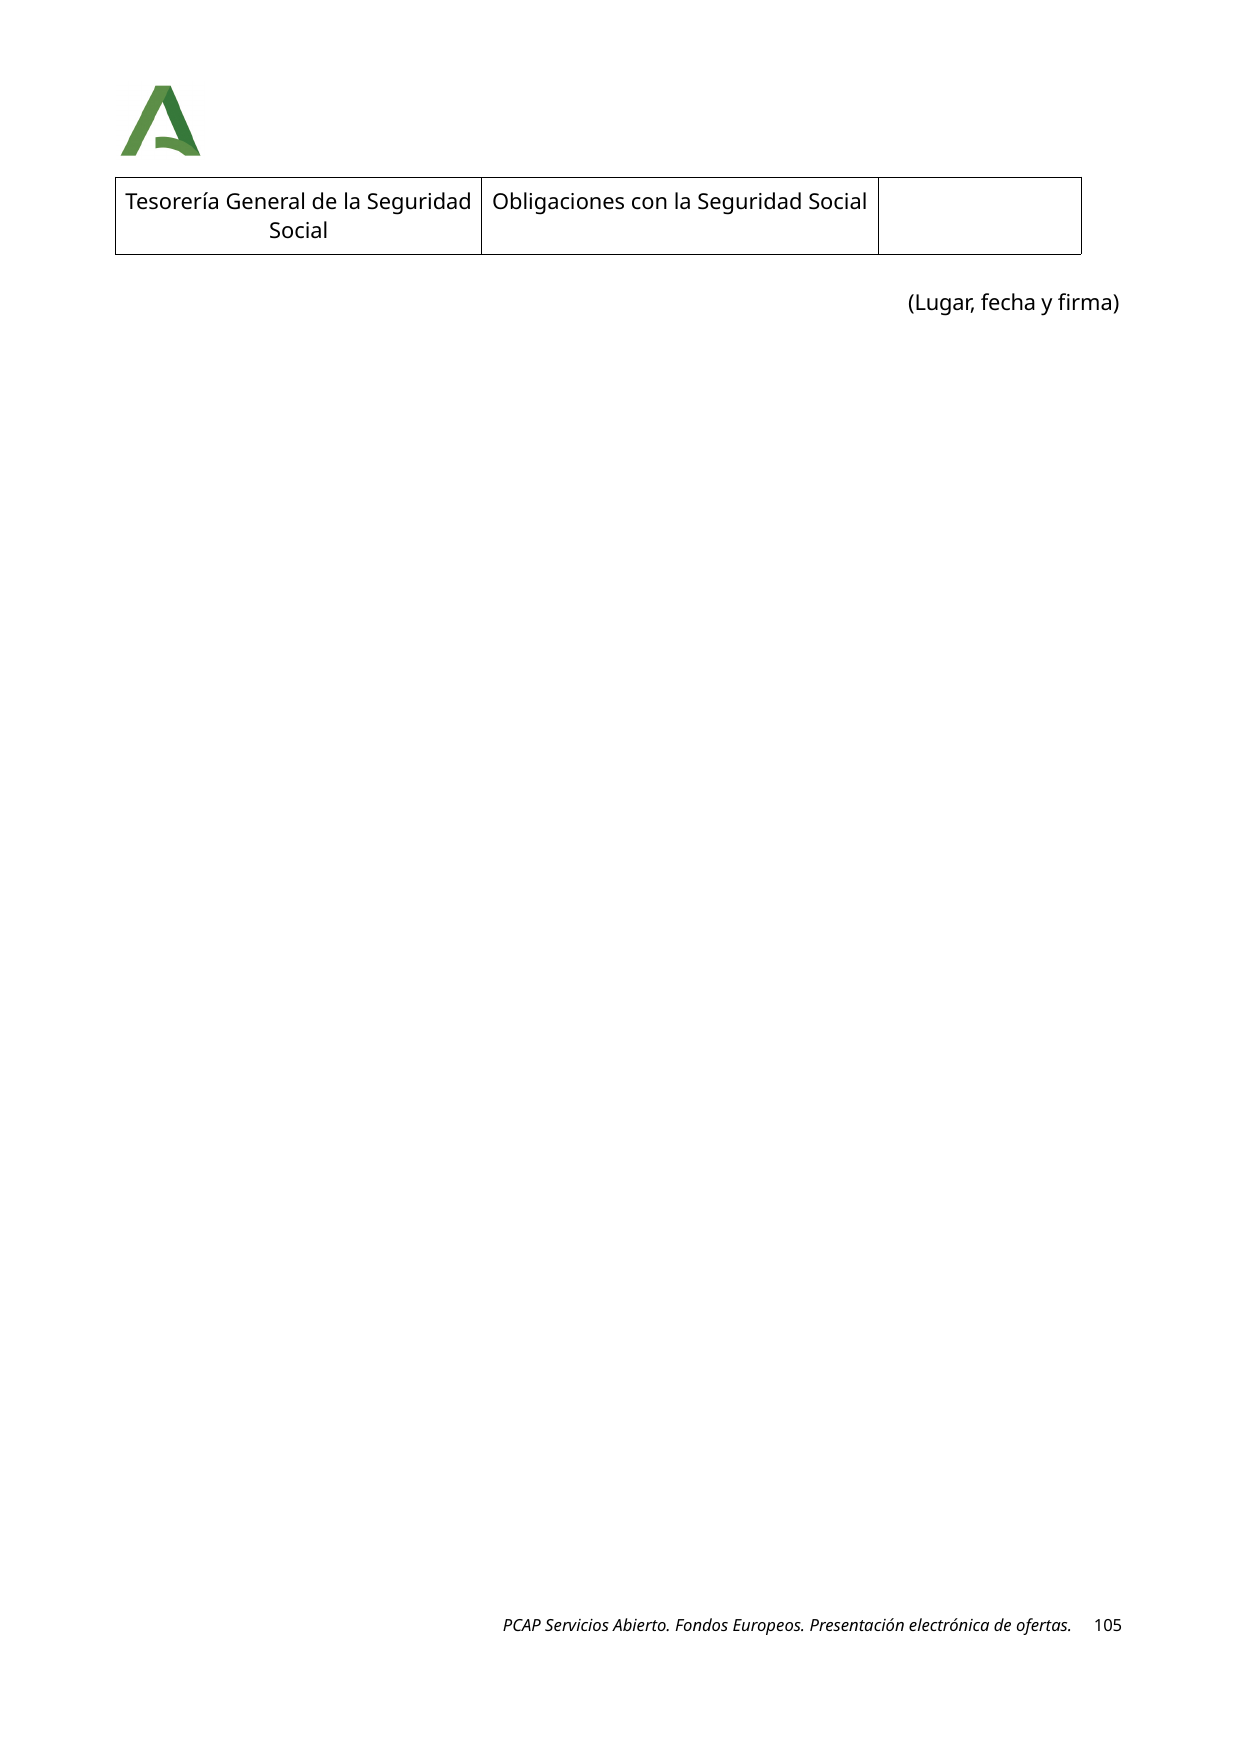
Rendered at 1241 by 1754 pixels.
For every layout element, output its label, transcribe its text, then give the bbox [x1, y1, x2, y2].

table_cell Obligaciones con la Seguridad Social [482, 178, 878, 254]
table_cell [879, 178, 1081, 254]
text (Lugar, fecha y firma) [118, 287, 1122, 320]
table_cell Tesorería General de la Seguridad Social [116, 178, 481, 254]
picture [116, 81, 205, 160]
